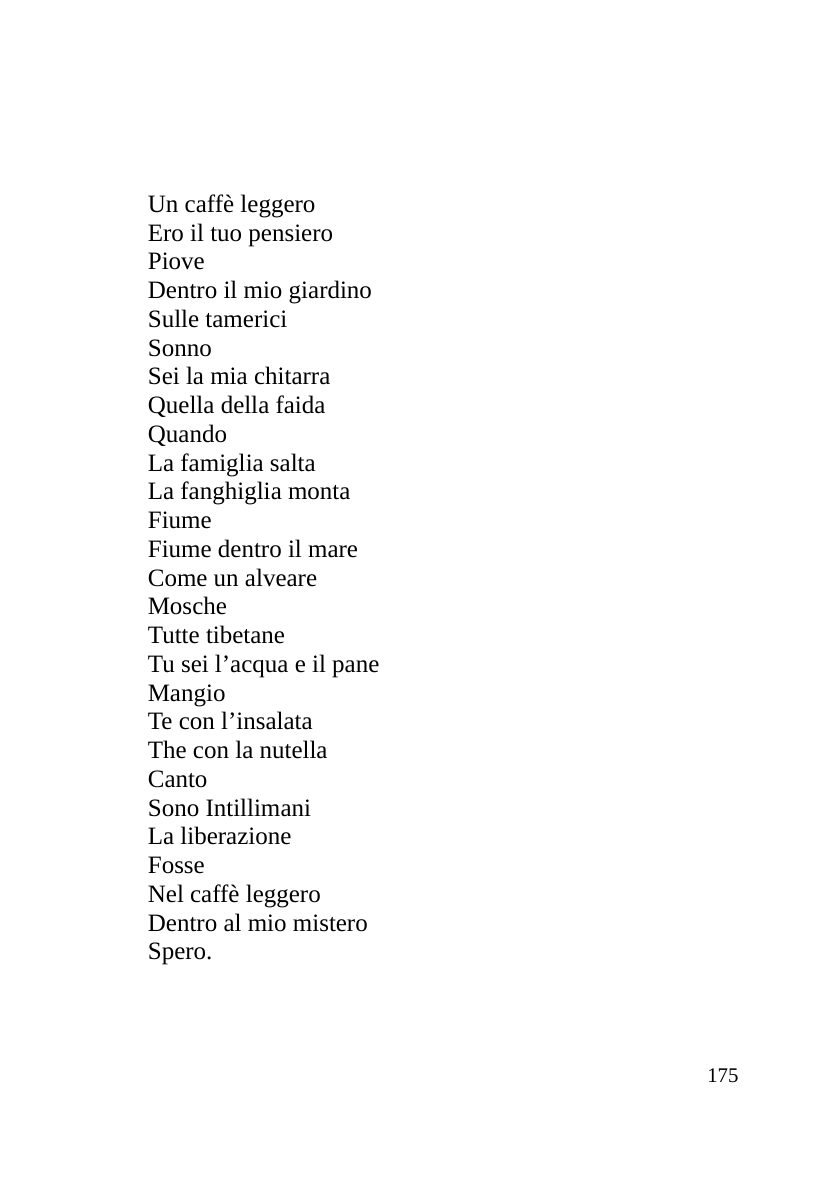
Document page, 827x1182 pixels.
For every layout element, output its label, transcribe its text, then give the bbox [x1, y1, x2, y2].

text Sono Intillimani [148, 793, 738, 821]
text Te con l’insalata [148, 706, 738, 735]
text Come un alveare [148, 563, 738, 591]
text Canto [148, 764, 738, 793]
text Dentro al mio mistero [148, 908, 738, 936]
text The con la nutella [148, 735, 738, 764]
text Tu sei l’acqua e il pane [148, 649, 738, 678]
text Sonno [148, 333, 738, 361]
text Quella della faida [148, 390, 738, 419]
text Fiume dentro il mare [148, 534, 738, 563]
text Un caffè leggero [148, 189, 738, 218]
text Fosse [148, 850, 738, 879]
text Sulle tamerici [148, 304, 738, 333]
text Quando [148, 419, 738, 448]
text Tutte tibetane [148, 620, 738, 649]
text Dentro il mio giardino [148, 275, 738, 304]
text Spero. [148, 936, 738, 965]
text Piove [148, 246, 738, 275]
text Fiume [148, 505, 738, 534]
text Nel caffè leggero [148, 879, 738, 908]
text Ero il tuo pensiero [148, 218, 738, 246]
text Sei la mia chitarra [148, 361, 738, 390]
text La fanghiglia monta [148, 476, 738, 505]
text Mosche [148, 591, 738, 620]
text La liberazione [148, 821, 738, 850]
text Mangio [148, 678, 738, 706]
text La famiglia salta [148, 448, 738, 476]
